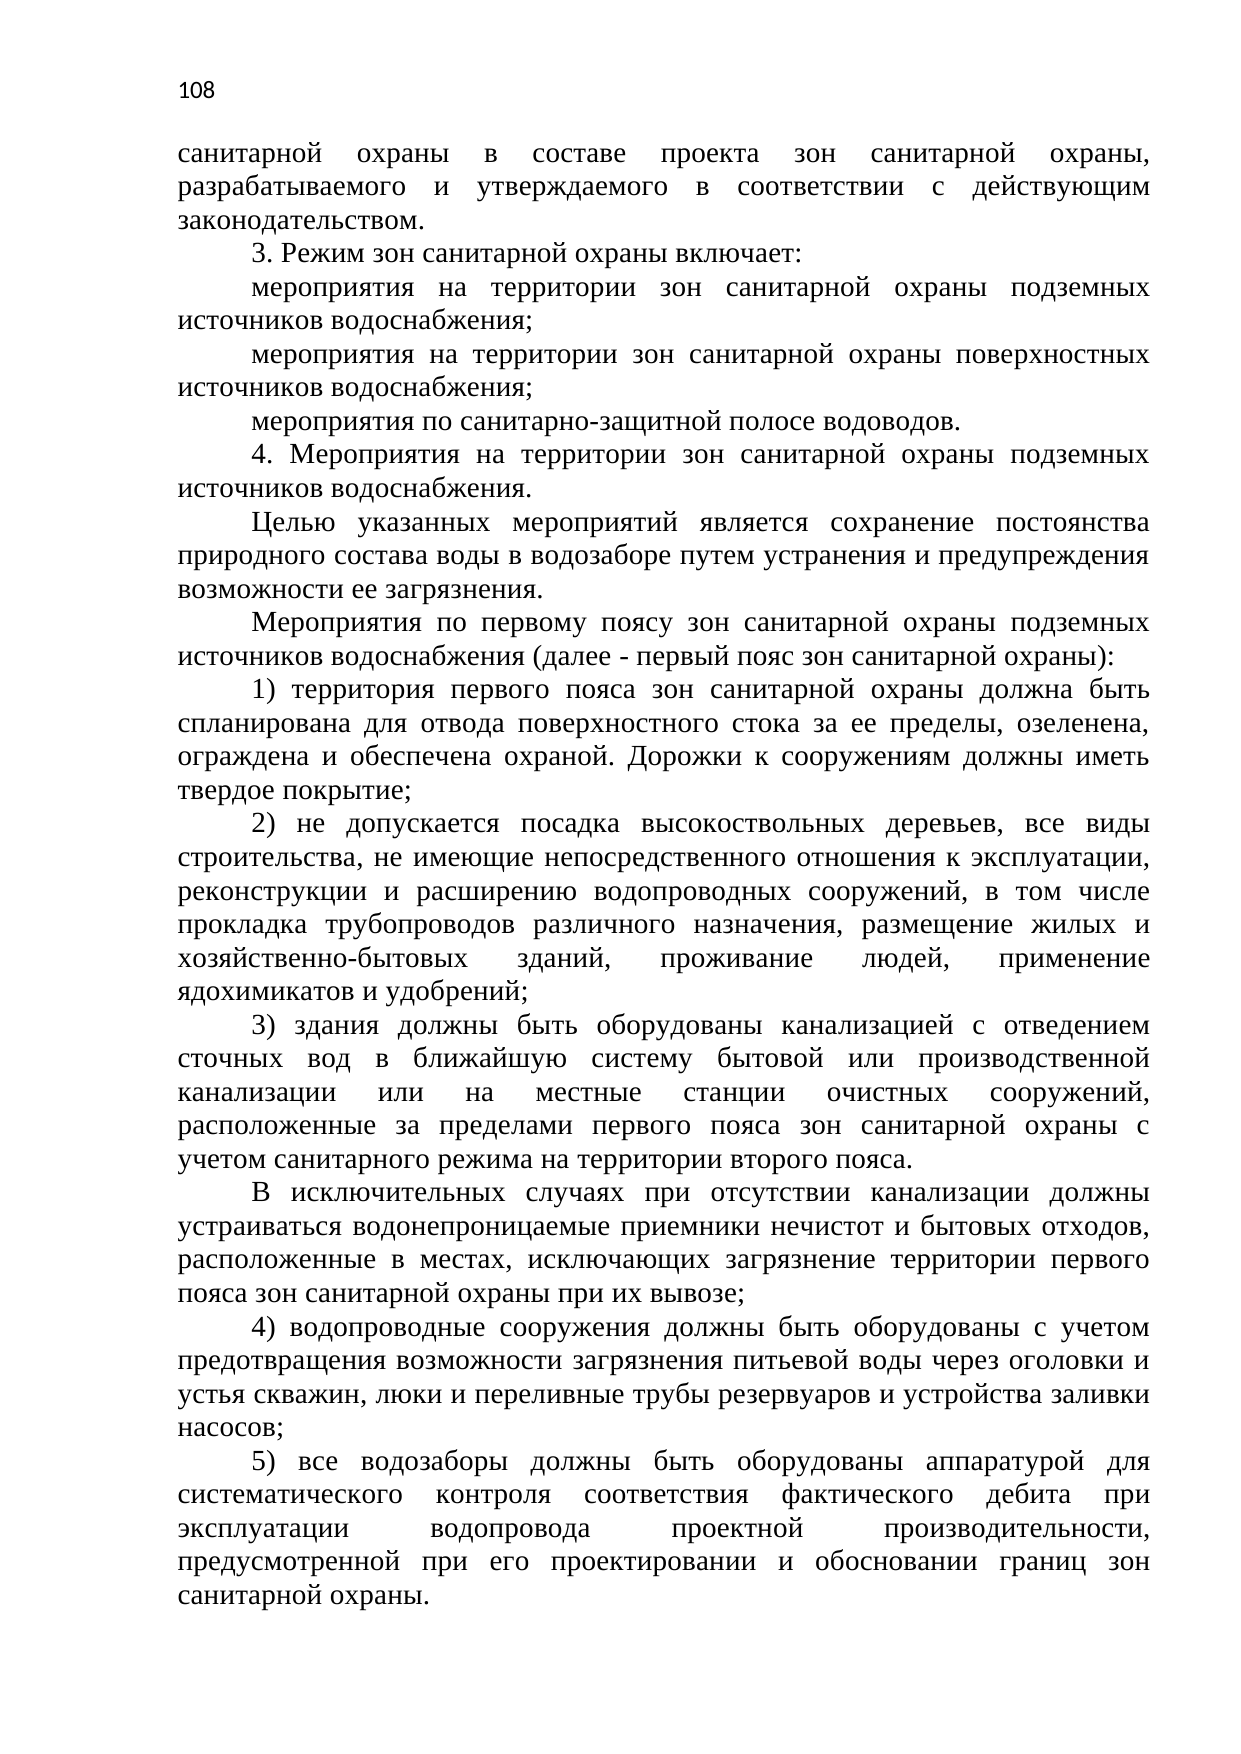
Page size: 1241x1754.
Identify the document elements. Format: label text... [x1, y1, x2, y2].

text 3. Режим зон санитарной охраны включает: [177, 235, 1152, 269]
text мероприятия на территории зон санитарной охраны подземных источников водоснабжения; [177, 269, 1152, 336]
text 1) территория первого пояса зон санитарной охраны должна быть спланирована для отвода поверхностного стока за ее пределы, озеленена, ограждена и обеспечена охраной. Дорожки к сооружениям должны иметь твердое покрытие; [177, 671, 1152, 806]
text Целью указанных мероприятий является сохранение постоянства природного состава воды в водозаборе путем устранения и предупреждения возможности ее загрязнения. [177, 504, 1152, 604]
text 4) водопроводные сооружения должны быть оборудованы с учетом предотвращения возможности загрязнения питьевой воды через оголовки и устья скважин, люки и переливные трубы резервуаров и устройства заливки насосов; [177, 1309, 1152, 1443]
text мероприятия на территории зон санитарной охраны поверхностных источников водоснабжения; [177, 336, 1152, 403]
text 4. Мероприятия на территории зон санитарной охраны подземных источников водоснабжения. [177, 437, 1152, 504]
text санитарной охраны в составе проекта зон санитарной охраны, разрабатываемого и утверждаемого в соответствии с действующим законодательством. [177, 135, 1152, 235]
text В исключительных случаях при отсутствии канализации должны устраиваться водонепроницаемые приемники нечистот и бытовых отходов, расположенные в местах, исключающих загрязнение территории первого пояса зон санитарной охраны при их вывозе; [177, 1174, 1152, 1309]
text мероприятия по санитарно-защитной полосе водоводов. [177, 403, 1152, 437]
text 5) все водозаборы должны быть оборудованы аппаратурой для систематического контроля соответствия фактического дебита при эксплуатации водопровода проектной производительности, предусмотренной при его проектировании и обосновании границ зон санитарной охраны. [177, 1443, 1152, 1611]
text 2) не допускается посадка высокоствольных деревьев, все виды строительства, не имеющие непосредственного отношения к эксплуатации, реконструкции и расширению водопроводных сооружений, в том числе прокладка трубопроводов различного назначения, размещение жилых и хозяйственно-бытовых зданий, проживание людей, применение ядохимикатов и удобрений; [177, 806, 1152, 1007]
text Мероприятия по первому поясу зон санитарной охраны подземных источников водоснабжения (далее - первый пояс зон санитарной охраны): [177, 604, 1152, 671]
text 3) здания должны быть оборудованы канализацией с отведением сточных вод в ближайшую систему бытовой или производственной канализации или на местные станции очистных сооружений, расположенные за пределами первого пояса зон санитарной охраны с учетом санитарного режима на территории второго пояса. [177, 1007, 1152, 1174]
